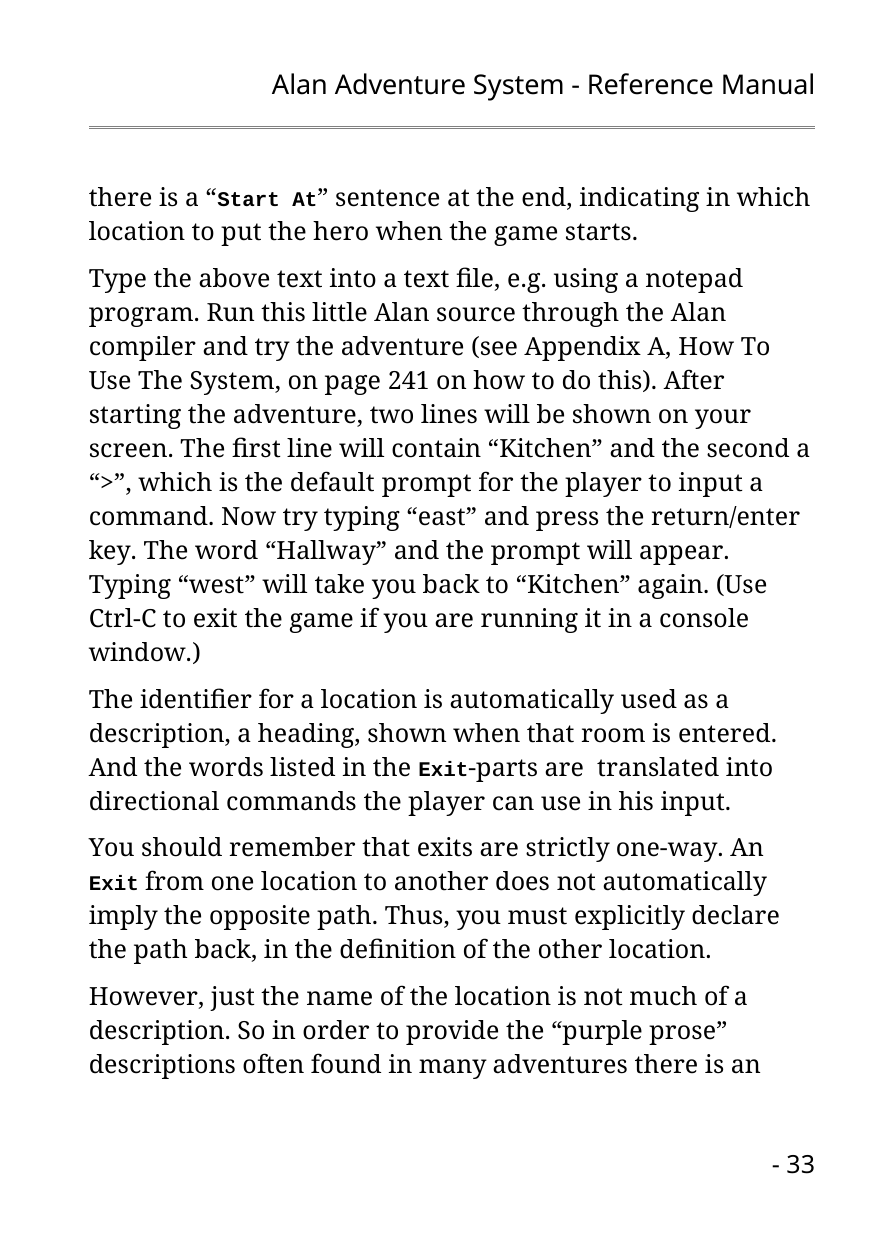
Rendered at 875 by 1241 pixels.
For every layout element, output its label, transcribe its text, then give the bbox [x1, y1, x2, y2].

text Type the above text into a text file, e.g. using a notepad program. Run this little Alan source through the Alan compiler and try the adventure (see Appendix A, How To Use The System, on page 192 on how to do this). After starting the adventure, two lines will be shown on your screen. The first line will contain “Kitchen” and the second a “>”, which is the default prompt for the player to input a command. Now try typing “east” and press the return/enter key. The word “Hallway” and the prompt will appear. Typing “west” will take you back to “Kitchen” again. (Use Ctrl-C to exit the game if you are running it in a console window.) [88, 261, 815, 669]
text You should remember that exits are strictly one-way. An Exit from one location to another does not automatically imply the opposite path. Thus, you must explicitly declare the path back, in the definition of the other location. [88, 830, 815, 966]
text The identifier for a location is automatically used as a description, a heading, shown when that room is entered. And the words listed in the Exit-parts are translated into directional commands the player can use in his input. [88, 682, 815, 817]
text there is a “Start At” sentence at the end, indicating in which location to put the hero when the game starts. [88, 180, 815, 248]
text However, just the name of the location is not much of a description. So in order to provide the “purple prose” descriptions often found in many adventures there is an [88, 979, 815, 1081]
